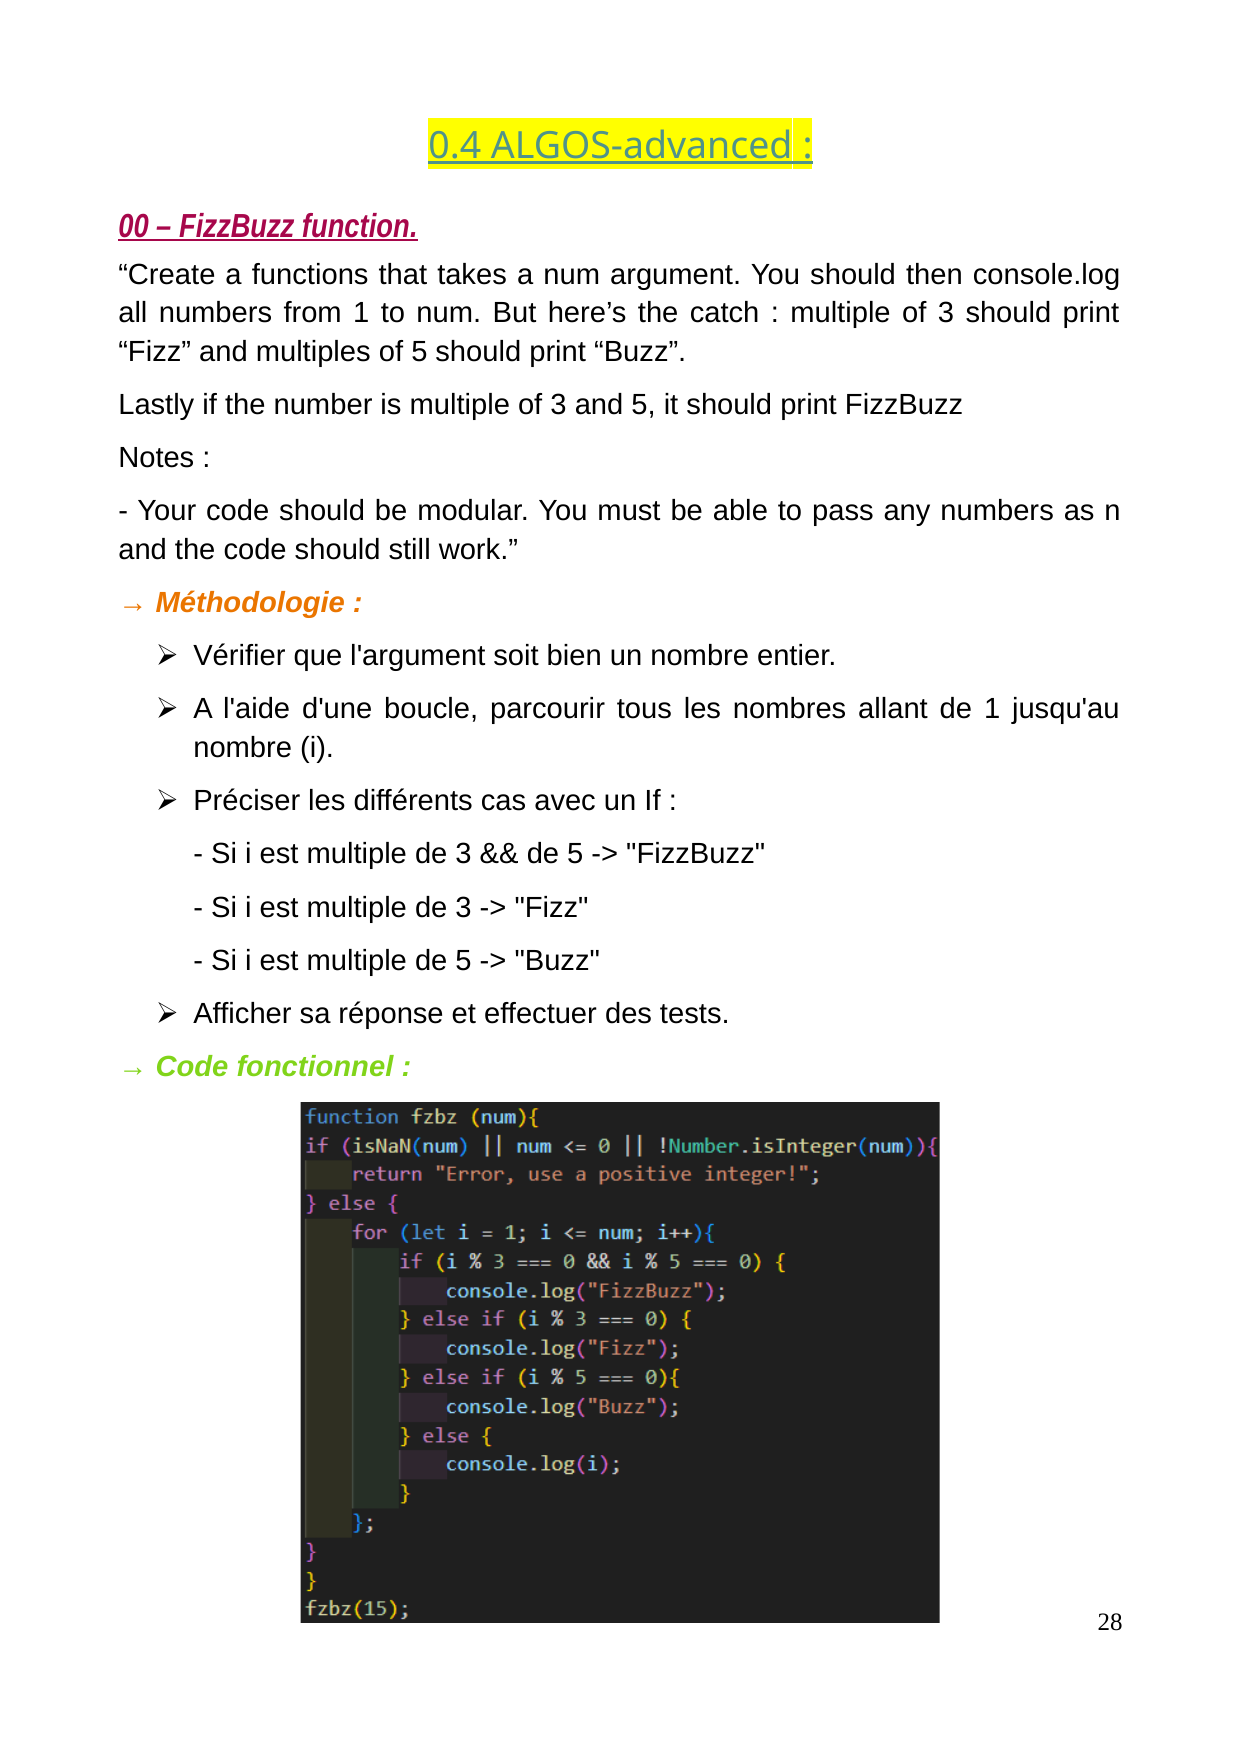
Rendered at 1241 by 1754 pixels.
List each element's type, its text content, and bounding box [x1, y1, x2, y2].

text → Code fonctionnel : [118, 1049, 1122, 1083]
list Préciser les différents cas avec un If : [156, 783, 1122, 817]
text Notes : [118, 440, 1122, 473]
list Vérifier que l'argument soit bien un nombre entier. [156, 638, 1122, 672]
subtitle 00 – FizzBuzz function. [118, 206, 1122, 244]
text 0.4 ALGOS-advanced : [118, 118, 1122, 169]
list A l'aide d'une boucle, parcourir tous les nombres allant de 1 jusqu'au nombre (i). [156, 691, 1122, 763]
text → Méthodologie : [118, 585, 1122, 618]
list - Si i est multiple de 5 -> "Buzz" [156, 943, 1122, 976]
text “Create a functions that takes a num argument. You should then console.log all numbers from 1 to num. But here’s the catch : multiple of 3 should print “Fizz” and multiples of 5 should print “Buzz”. [118, 257, 1122, 367]
list - Si i est multiple de 3 -> "Fizz" [156, 889, 1122, 923]
list Afficher sa réponse et effectuer des tests. [156, 996, 1122, 1029]
text - Your code should be modular. You must be able to pass any numbers as n and the code should still work.” [118, 493, 1122, 565]
list - Si i est multiple de 3 && de 5 -> "FizzBuzz" [156, 836, 1122, 870]
text Lastly if the number is multiple of 3 and 5, it should print FizzBuzz [118, 387, 1122, 420]
picture [300, 1102, 940, 1623]
